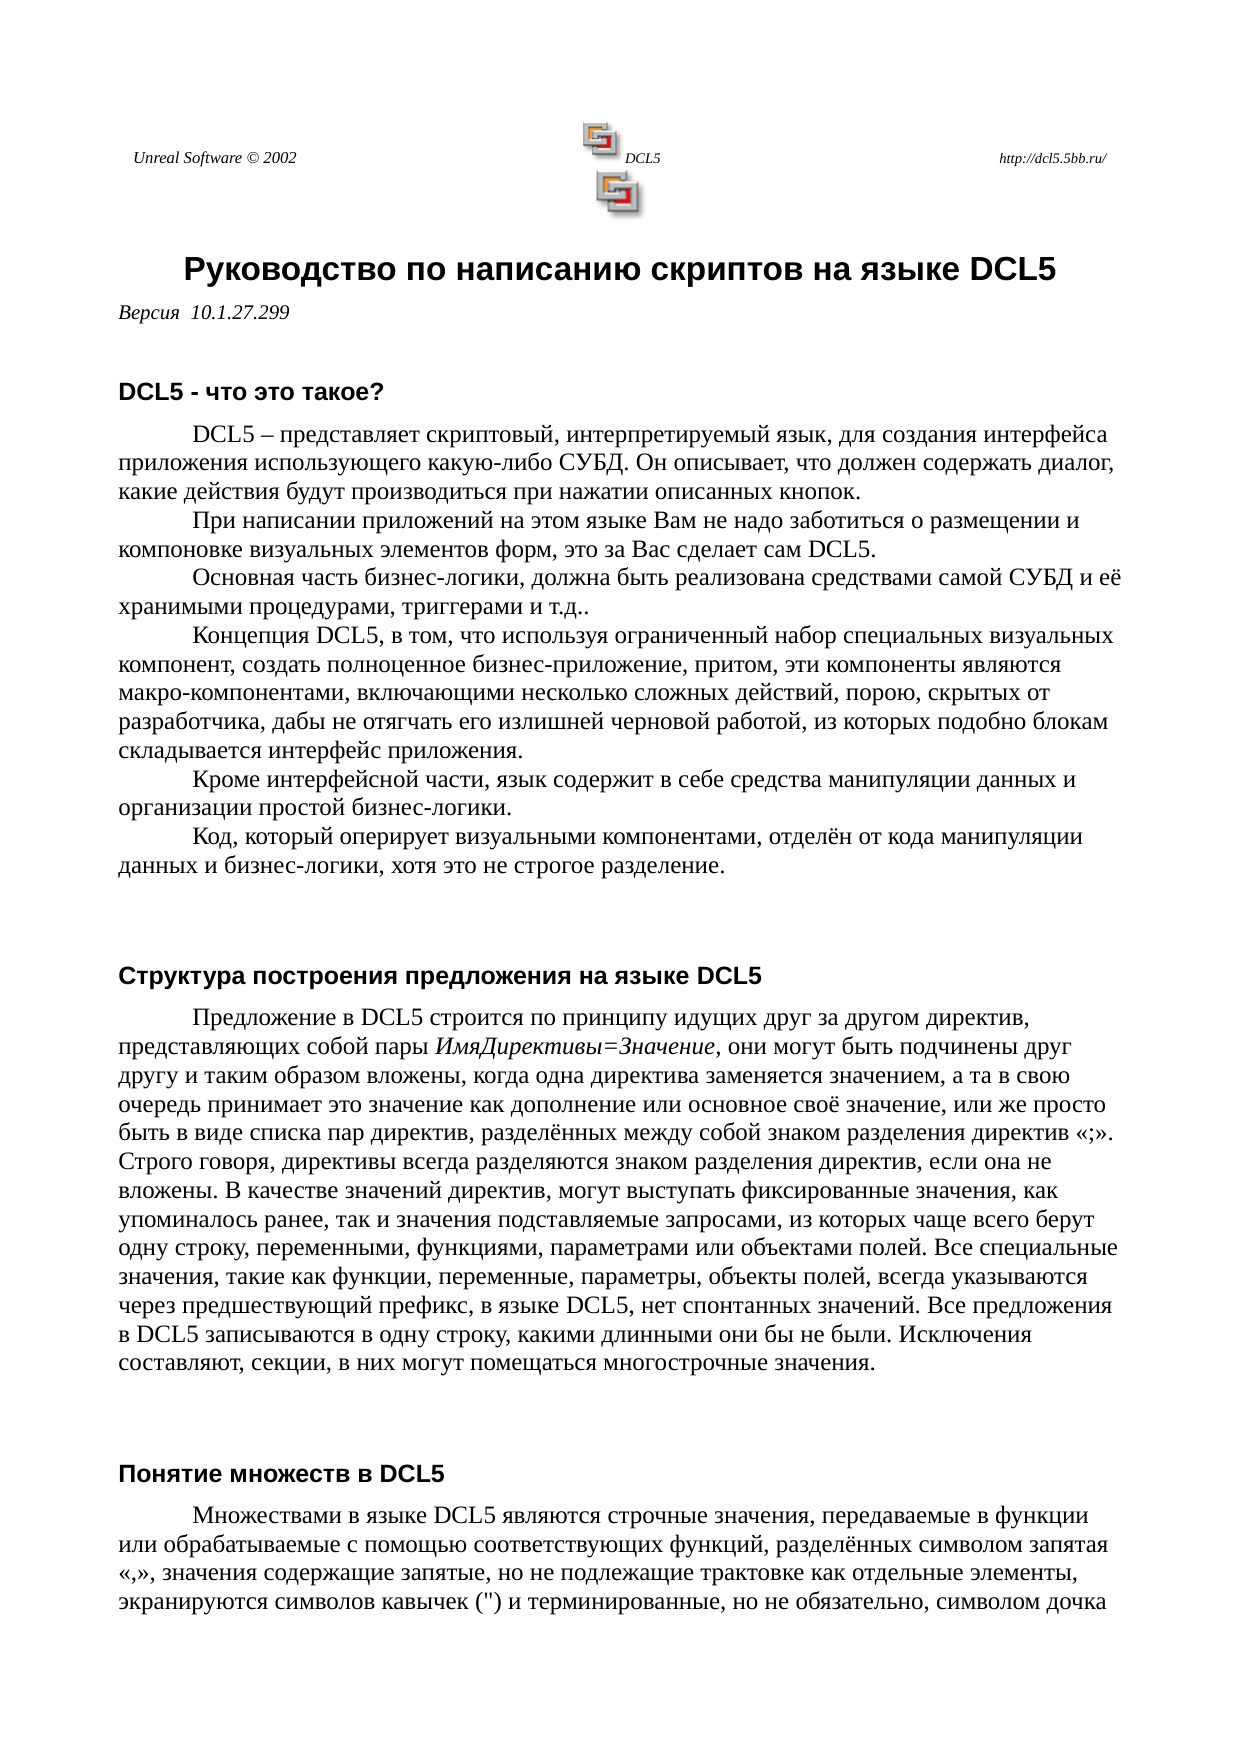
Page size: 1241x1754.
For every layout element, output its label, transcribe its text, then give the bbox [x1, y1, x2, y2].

text DCL5 – представляет скриптовый, интерпретируемый язык, для создания интерфейса приложения использующего какую-либо СУБД. Он описывает, что должен содержать диалог, какие действия будут производиться при нажатии описанных кнопок. [118, 419, 1122, 505]
subtitle Понятие множеств в DCL5 [118, 1459, 1122, 1487]
text Кроме интерфейсной части, язык содержит в себе средства манипуляции данных и организации простой бизнес-логики. [118, 764, 1122, 821]
subtitle Структура построения предложения на языке DCL5 [118, 961, 1122, 990]
text Код, который оперирует визуальными компонентами, отделён от кода манипуляции данных и бизнес-логики, хотя это не строгое разделение. [118, 821, 1122, 879]
picture [592, 166, 649, 224]
picture [579, 118, 625, 164]
text При написании приложений на этом языке Вам не надо заботиться о размещении и компоновке визуальных элементов форм, это за Вас сделает сам DCL5. [118, 505, 1122, 562]
title Руководство по написанию скриптов на языке DCL5 [118, 249, 1122, 287]
text Концепция DCL5, в том, что используя ограниченный набор специальных визуальных компонент, создать полноценное бизнес-приложение, притом, эти компоненты являются макро-компонентами, включающими несколько сложных действий, порою, скрытых от разработчика, дабы не отягчать его излишней черновой работой, из которых подобно блокам складывается интерфейс приложения. [118, 620, 1122, 764]
text Версия 10.1.27.299 [118, 299, 1122, 324]
text Предложение в DCL5 строится по принципу идущих друг за другом директив, представляющих собой пары ИмяДирективы=Значение, они могут быть подчинены друг другу и таким образом вложены, когда одна директива заменяется значением, а та в свою очередь принимает это значение как дополнение или основное своё значение, или же просто быть в виде списка пар директив, разделённых между собой знаком разделения директив «;». Строго говоря, директивы всегда разделяются знаком разделения директив, если она не вложены. В качестве значений директив, могут выступать фиксированные значения, как упоминалось ранее, так и значения подставляемые запросами, из которых чаще всего берут одну строку, переменными, функциями, параметрами или объектами полей. Все специальные значения, такие как функции, переменные, параметры, объекты полей, всегда указываются через предшествующий префикс, в языке DCL5, нет спонтанных значений. Все предложения в DCL5 записываются в одну строку, какими длинными они бы не были. Исключения составляют, секции, в них могут помещаться многострочные значения. [118, 1002, 1122, 1376]
text Множествами в языке DCL5 являются строчные значения, передаваемые в функции или обрабатываемые с помощью соответствующих функций, разделённых символом запятая «,», значения содержащие запятые, но не подлежащие трактовке как отдельные элементы, экранируются символов кавычек (") и терминированные, но не обязательно, символом дочка [118, 1500, 1122, 1615]
subtitle DCL5 - что это такое? [118, 377, 1122, 406]
text Основная часть бизнес-логики, должна быть реализована средствами самой СУБД и её хранимыми процедурами, триггерами и т.д.. [118, 562, 1122, 620]
